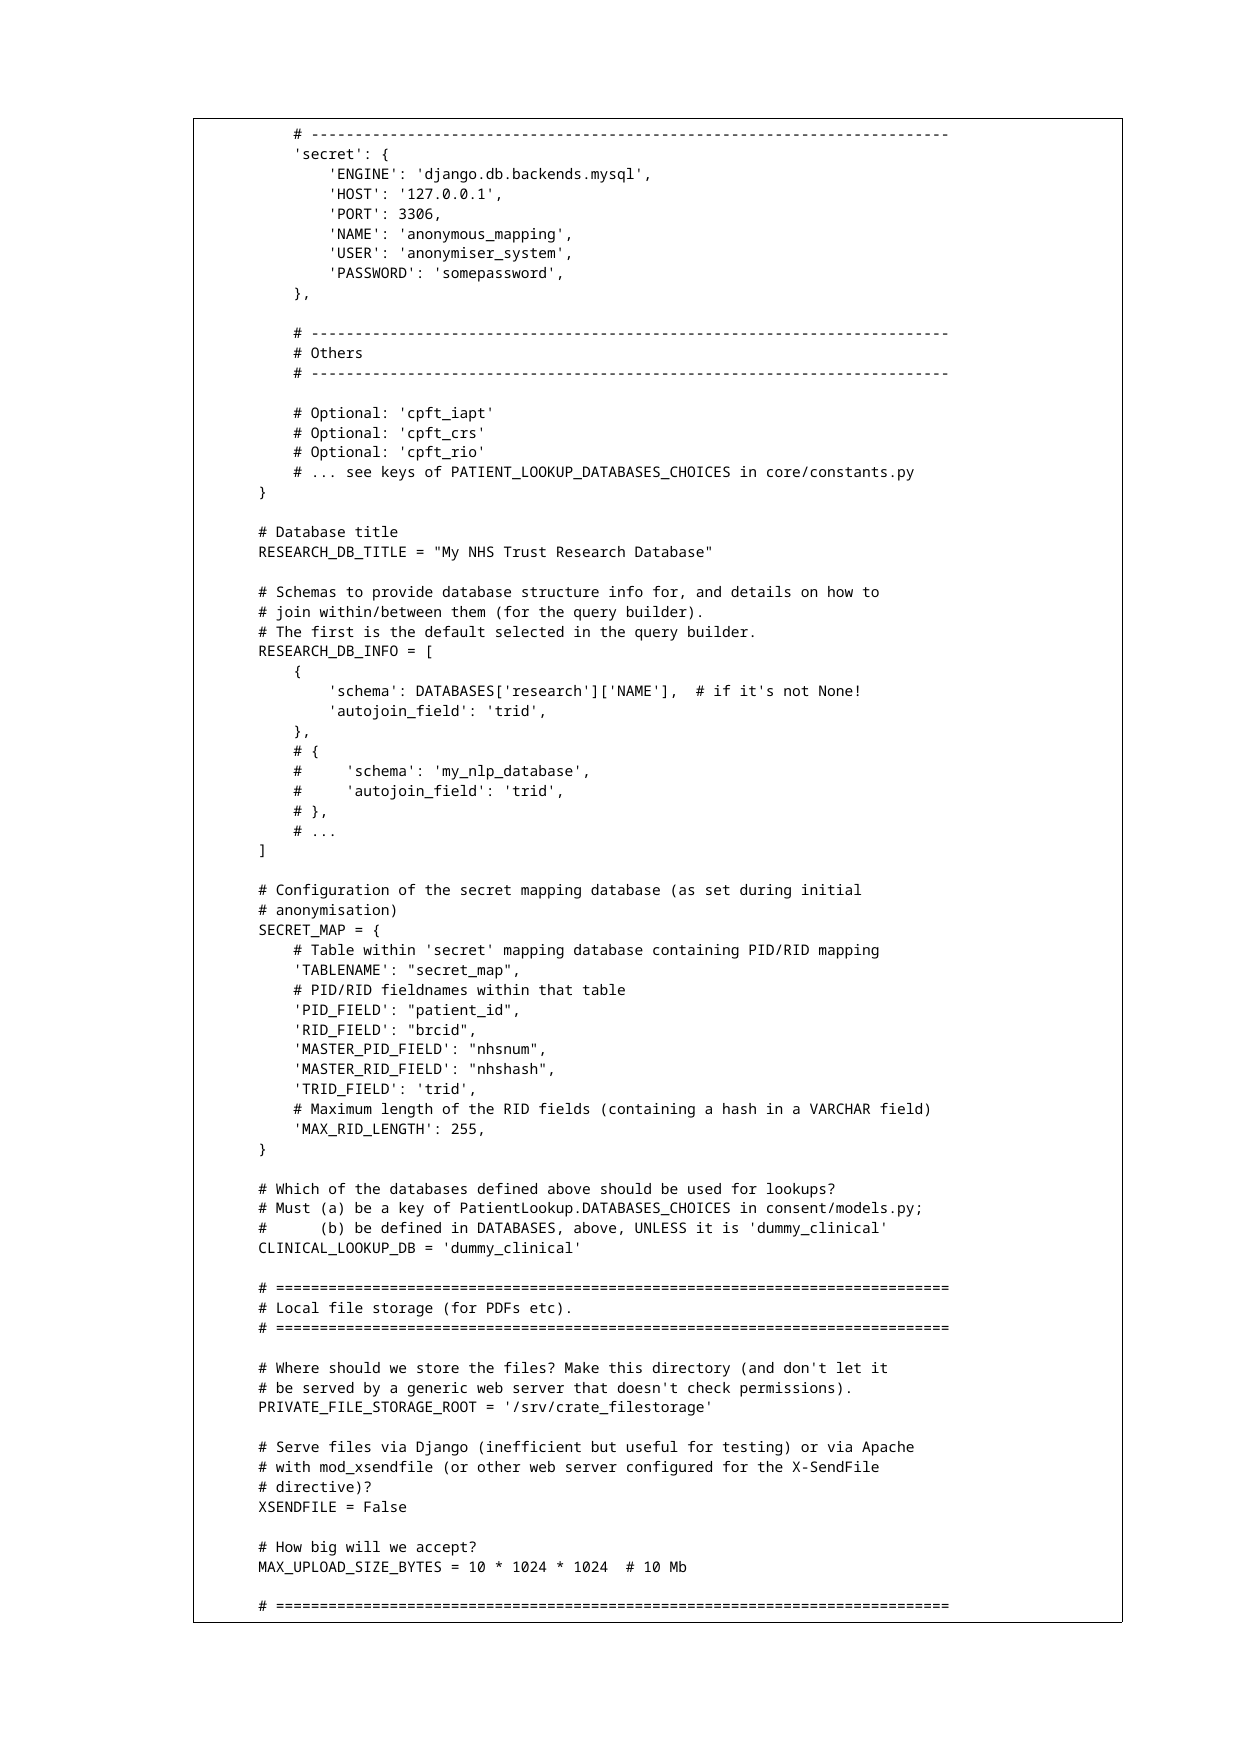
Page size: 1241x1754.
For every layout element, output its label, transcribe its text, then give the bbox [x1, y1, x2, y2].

table_header # ------------------------------------------------------------------------- 'secret': { 'ENGINE': 'django.db.backends.mysql', 'HOST': '127.0.0.1', 'PORT': 3306, 'NAME': 'anonymous_mapping', 'USER': 'anonymiser_system', 'PASSWORD': 'somepassword', }, # ------------------------------------------------------------------------- # Others # ------------------------------------------------------------------------- # Optional: 'cpft_iapt' # Optional: 'cpft_crs' # Optional: 'cpft_rio' # ... see keys of PATIENT_LOOKUP_DATABASES_CHOICES in core/constants.py } # Database title RESEARCH_DB_TITLE = "My NHS Trust Research Database" # Schemas to provide database structure info for, and details on how to # join within/between them (for the query builder). # The first is the default selected in the query builder. RESEARCH_DB_INFO = [ { 'schema': DATABASES['research']['NAME'], # if it's not None! 'autojoin_field': 'trid', }, # { # 'schema': 'my_nlp_database', # 'autojoin_field': 'trid', # }, # ... ] # Configuration of the secret mapping database (as set during initial # anonymisation) SECRET_MAP = { # Table within 'secret' mapping database containing PID/RID mapping 'TABLENAME': "secret_map", # PID/RID fieldnames within that table 'PID_FIELD': "patient_id", 'RID_FIELD': "brcid", 'MASTER_PID_FIELD': "nhsnum", 'MASTER_RID_FIELD': "nhshash", 'TRID_FIELD': 'trid', # Maximum length of the RID fields (containing a hash in a VARCHAR field) 'MAX_RID_LENGTH': 255, } # Which of the databases defined above should be used for lookups? # Must (a) be a key of PatientLookup.DATABASES_CHOICES in consent/models.py; # (b) be defined in DATABASES, above, UNLESS it is 'dummy_clinical' CLINICAL_LOOKUP_DB = 'dummy_clinical' # ============================================================================= # Local file storage (for PDFs etc). # ============================================================================= # Where should we store the files? Make this directory (and don't let it # be served by a generic web server that doesn't check permissions). PRIVATE_FILE_STORAGE_ROOT = '/srv/crate_filestorage' # Serve files via Django (inefficient but useful for testing) or via Apache # with mod_xsendfile (or other web server configured for the X-SendFile # directive)? XSENDFILE = False # How big will we accept? MAX_UPLOAD_SIZE_BYTES = 10 * 1024 * 1024 # 10 Mb # ============================================================================= [194, 119, 1122, 1622]
